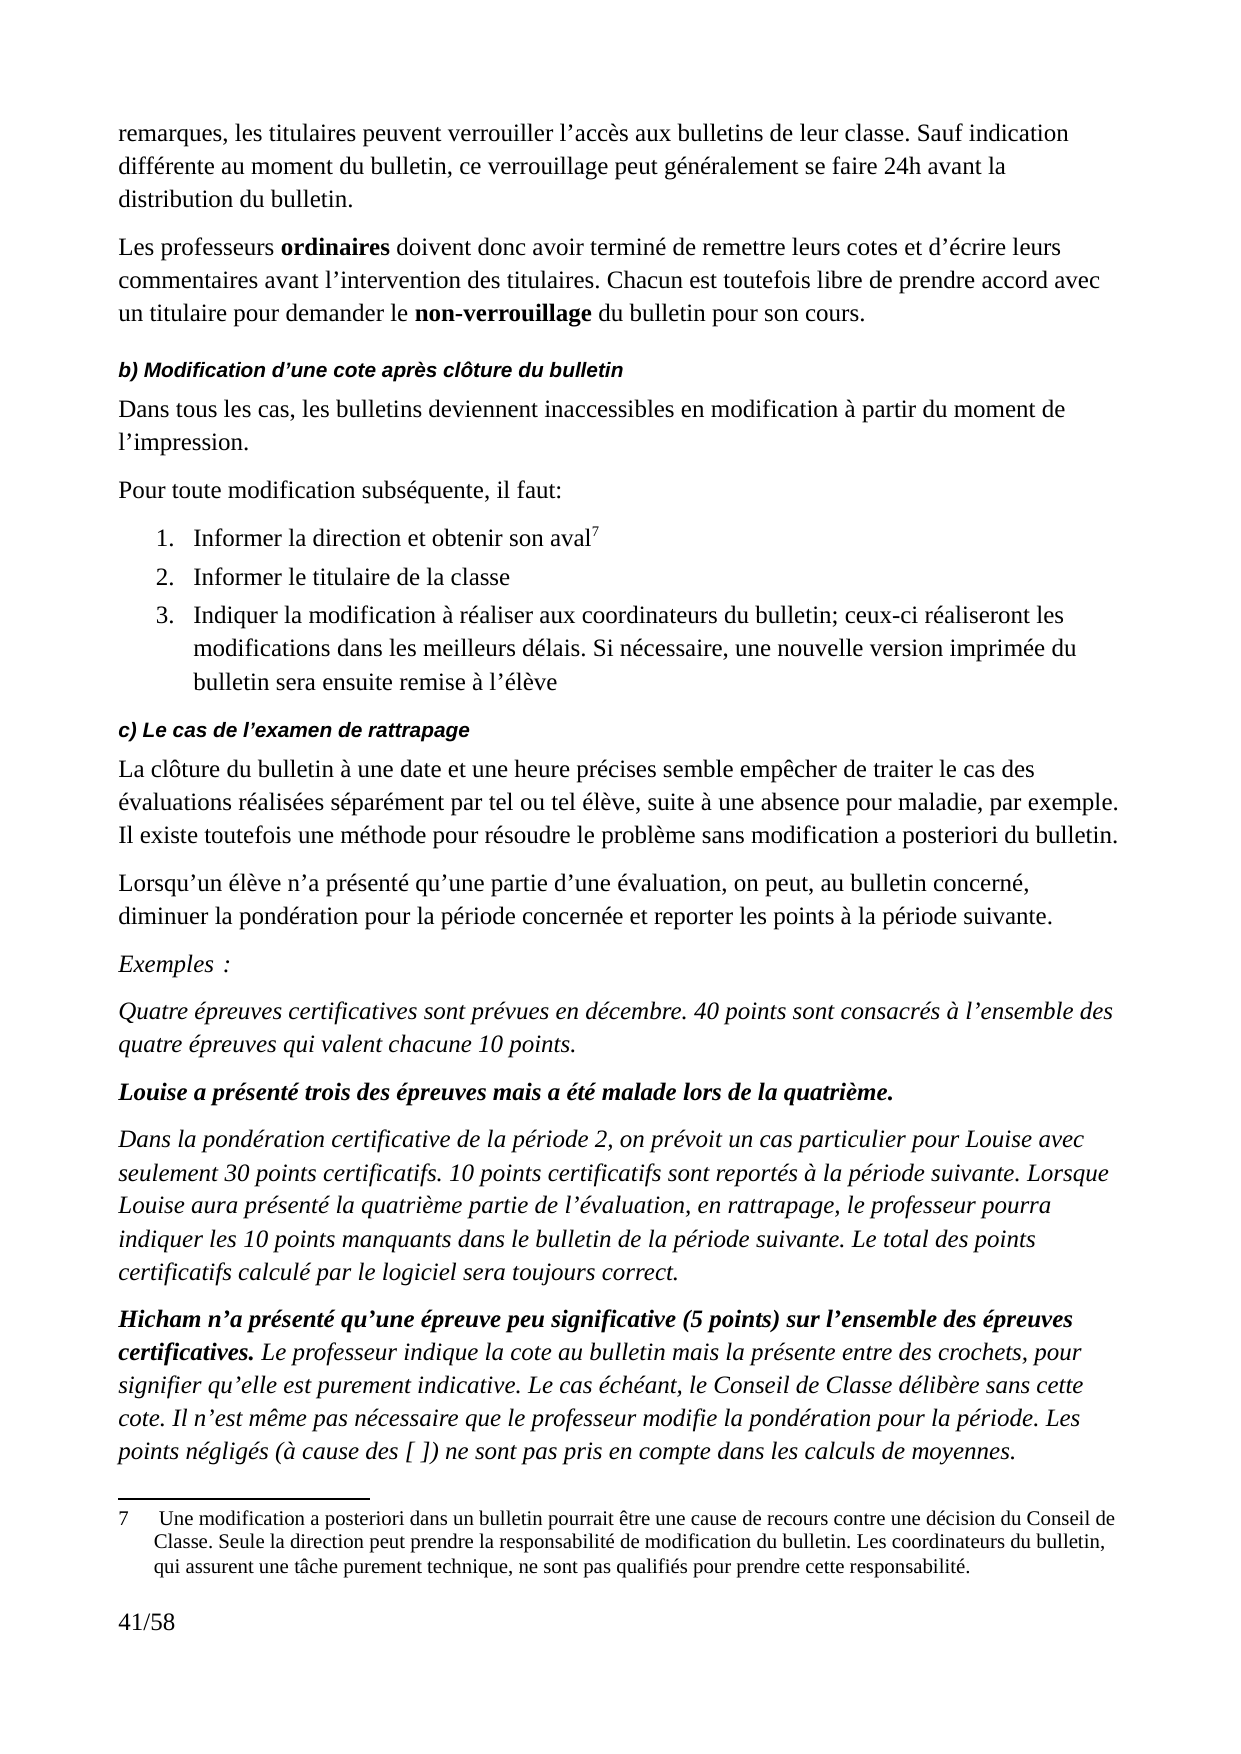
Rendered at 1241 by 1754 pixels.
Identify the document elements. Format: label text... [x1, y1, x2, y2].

text Dans tous les cas, les bulletins deviennent inaccessibles en modification à partir du moment de l’impression. [118, 394, 1122, 456]
text Lorsqu’un élève n’a présenté qu’une partie d’une évaluation, on peut, au bulletin concerné, diminuer la pondération pour la période concernée et reporter les points à la période suivante. [118, 868, 1122, 930]
text Dans la pondération certificative de la période 2, on prévoit un cas particulier pour Louise avec seulement 30 points certificatifs. 10 points certificatifs sont reportés à la période suivante. Lorsque Louise aura présenté la quatrième partie de l’évaluation, en rattrapage, le professeur pourra indiquer les 10 points manquants dans le bulletin de la période suivante. Le total des points certificatifs calculé par le logiciel sera toujours correct. [118, 1124, 1122, 1285]
text Exemples : [118, 949, 1122, 977]
list Informer la direction et obtenir son aval [156, 523, 1122, 551]
text Louise a présenté trois des épreuves mais a été malade lors de la quatrième. [118, 1077, 1122, 1106]
text remarques, les titulaires peuvent verrouiller l’accès aux bulletins de leur classe. Sauf indication différente au moment du bulletin, ce verrouillage peut généralement se faire 24h avant la distribution du bulletin. [118, 118, 1122, 213]
text Hicham n’a présenté qu’une épreuve peu significative (5 points) sur l’ensemble des épreuves certificatives. Le professeur indique la cote au bulletin mais la présente entre des crochets, pour signifier qu’elle est purement indicative. Le cas échéant, le Conseil de Classe délibère sans cette cote. Il n’est même pas nécessaire que le professeur modifie la pondération pour la période. Les points négligés (à cause des [ ]) ne sont pas pris en compte dans les calculs de moyennes. [118, 1304, 1122, 1465]
list Une modification a posteriori dans un bulletin pourrait être une cause de recours contre une décision du Conseil de Classe. Seule la direction peut prendre la responsabilité de modification du bulletin. Les coordinateurs du bulletin, qui assurent une tâche purement technique, ne sont pas qualifiés pour prendre cette responsabilité. [118, 1505, 1122, 1578]
text Quatre épreuves certificatives sont prévues en décembre. 40 points sont consacrés à l’ensemble des quatre épreuves qui valent chacune 10 points. [118, 996, 1122, 1058]
text La clôture du bulletin à une date et une heure précises semble empêcher de traiter le cas des évaluations réalisées séparément par tel ou tel élève, suite à une absence pour maladie, par exemple. Il existe toutefois une méthode pour résoudre le problème sans modification a posteriori du bulletin. [118, 754, 1122, 849]
list Informer le titulaire de la classe [156, 562, 1122, 590]
subtitle Modification d’une cote après clôture du bulletin [118, 358, 1122, 382]
list Indiquer la modification à réaliser aux coordinateurs du bulletin; ceux-ci réaliseront les modifications dans les meilleurs délais. Si nécessaire, une nouvelle version imprimée du bulletin sera ensuite remise à l’élève [156, 601, 1122, 695]
subtitle Le cas de l’examen de rattrapage [118, 718, 1122, 742]
text Les professeurs ordinaires doivent donc avoir terminé de remettre leurs cotes et d’écrire leurs commentaires avant l’intervention des titulaires. Chacun est toutefois libre de prendre accord avec un titulaire pour demander le non-verrouillage du bulletin pour son cours. [118, 232, 1122, 327]
text Pour toute modification subséquente, il faut: [118, 475, 1122, 504]
